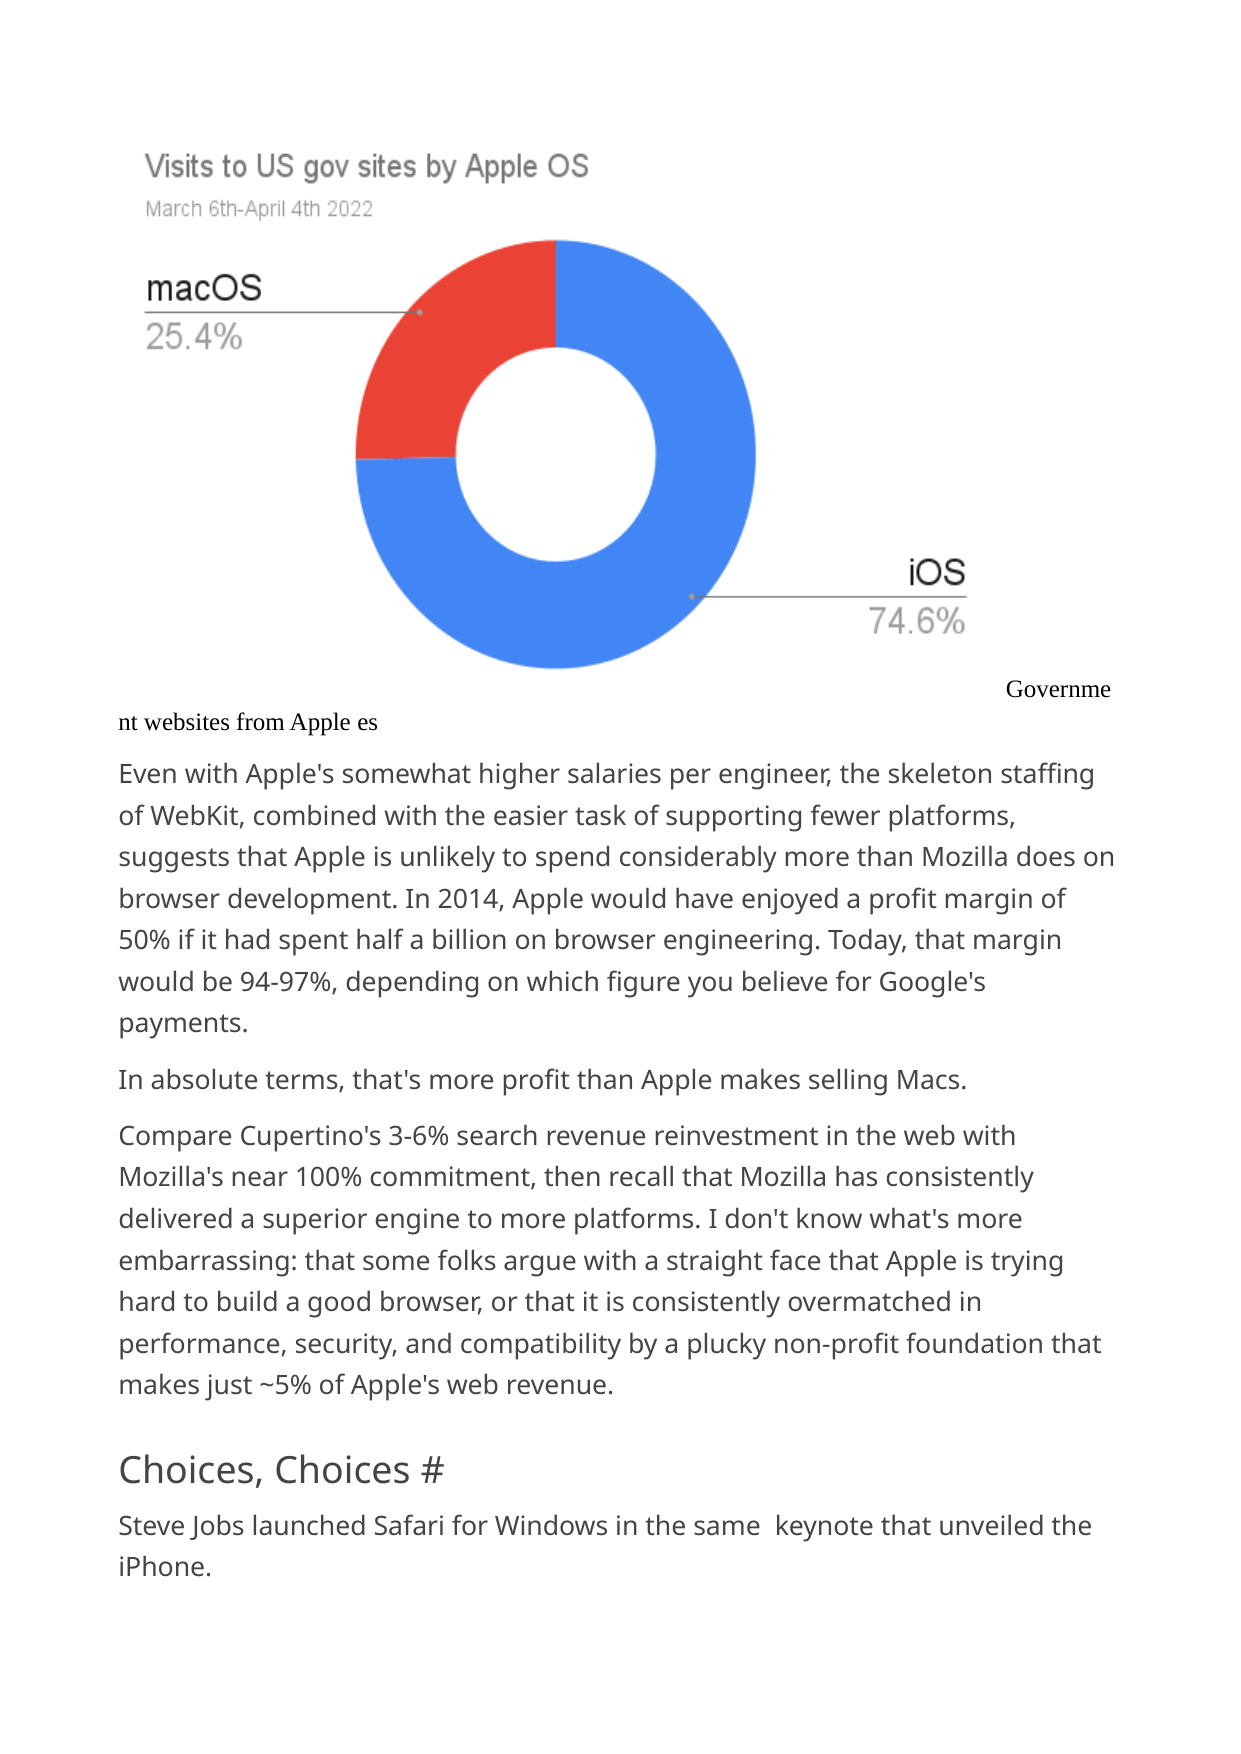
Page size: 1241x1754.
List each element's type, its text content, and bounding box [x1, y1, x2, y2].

text Steve Jobs launched Safari for Windows in the same keynote that unveiled the iPhone. [118, 1507, 1122, 1584]
text Government websites from Apple es [118, 698, 1122, 736]
text In absolute terms, that's more profit than Apple makes selling Macs. [118, 1061, 1122, 1097]
text Even with Apple's somewhat higher salaries per engineer, the skeleton staffing of WebKit, combined with the easier task of supporting fewer platforms, suggests that Apple is unlikely to spend considerably more than Mozilla does on browser development. In 2014, Apple would have enjoyed a profit margin of 50% if it had spent half a billion on browser engineering. Today, that margin would be 94-97%, depending on which figure you believe for Google's payments. [118, 755, 1122, 1041]
subtitle Choices, Choices # [118, 1443, 1122, 1494]
picture [118, 118, 994, 698]
text Compare Cupertino's 3-6% search revenue reinvestment in the web with Mozilla's near 100% commitment, then recall that Mozilla has consistently delivered a superior engine to more platforms. I don't know what's more embarrassing: that some folks argue with a straight face that Apple is trying hard to build a good browser, or that it is consistently overmatched in performance, security, and compatibility by a plucky non-profit foundation that makes just ~5% of Apple's web revenue. [118, 1117, 1122, 1402]
